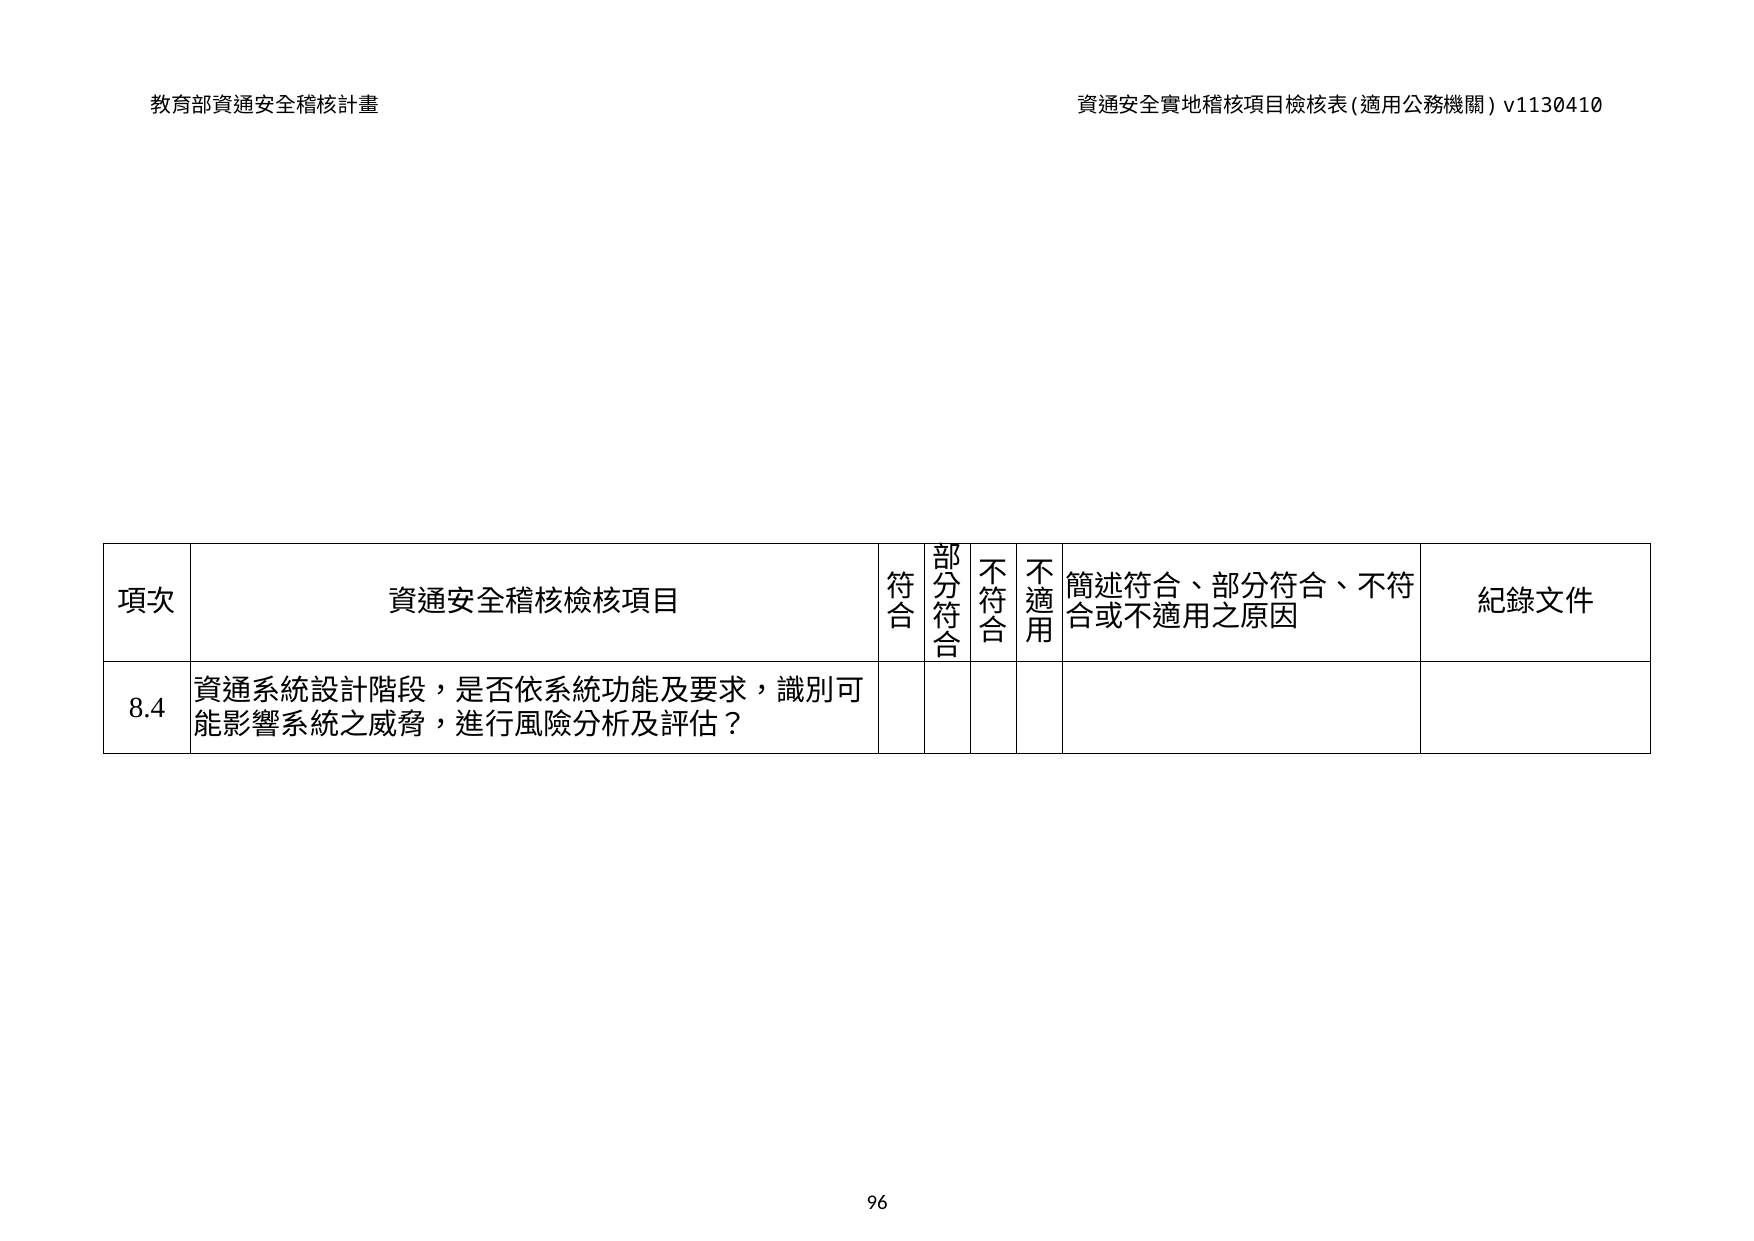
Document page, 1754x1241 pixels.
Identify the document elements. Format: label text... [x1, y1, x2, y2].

table_cell [879, 662, 924, 753]
table_cell [925, 662, 970, 753]
table_header 紀錄文件 [1421, 544, 1650, 661]
table_cell [971, 662, 1016, 753]
table_header 不符合 [971, 544, 1016, 661]
table_header 簡述符合、部分符合、不符合或不適用之原因 [1063, 544, 1420, 661]
table_header 符合 [879, 544, 924, 661]
table_cell [1421, 662, 1650, 753]
table_header 資通安全稽核檢核項目 [191, 544, 878, 661]
table_header 項次 [104, 544, 190, 661]
table_header 不適用 [1017, 544, 1062, 661]
table_cell [1063, 662, 1420, 753]
table_header 部分符合 [925, 544, 970, 661]
table_cell [1017, 662, 1062, 753]
table_cell 資通系統設計階段，是否依系統功能及要求，識別可能影響系統之威脅，進行風險分析及評估？ [191, 662, 878, 753]
table_cell 8.4 [104, 662, 190, 753]
